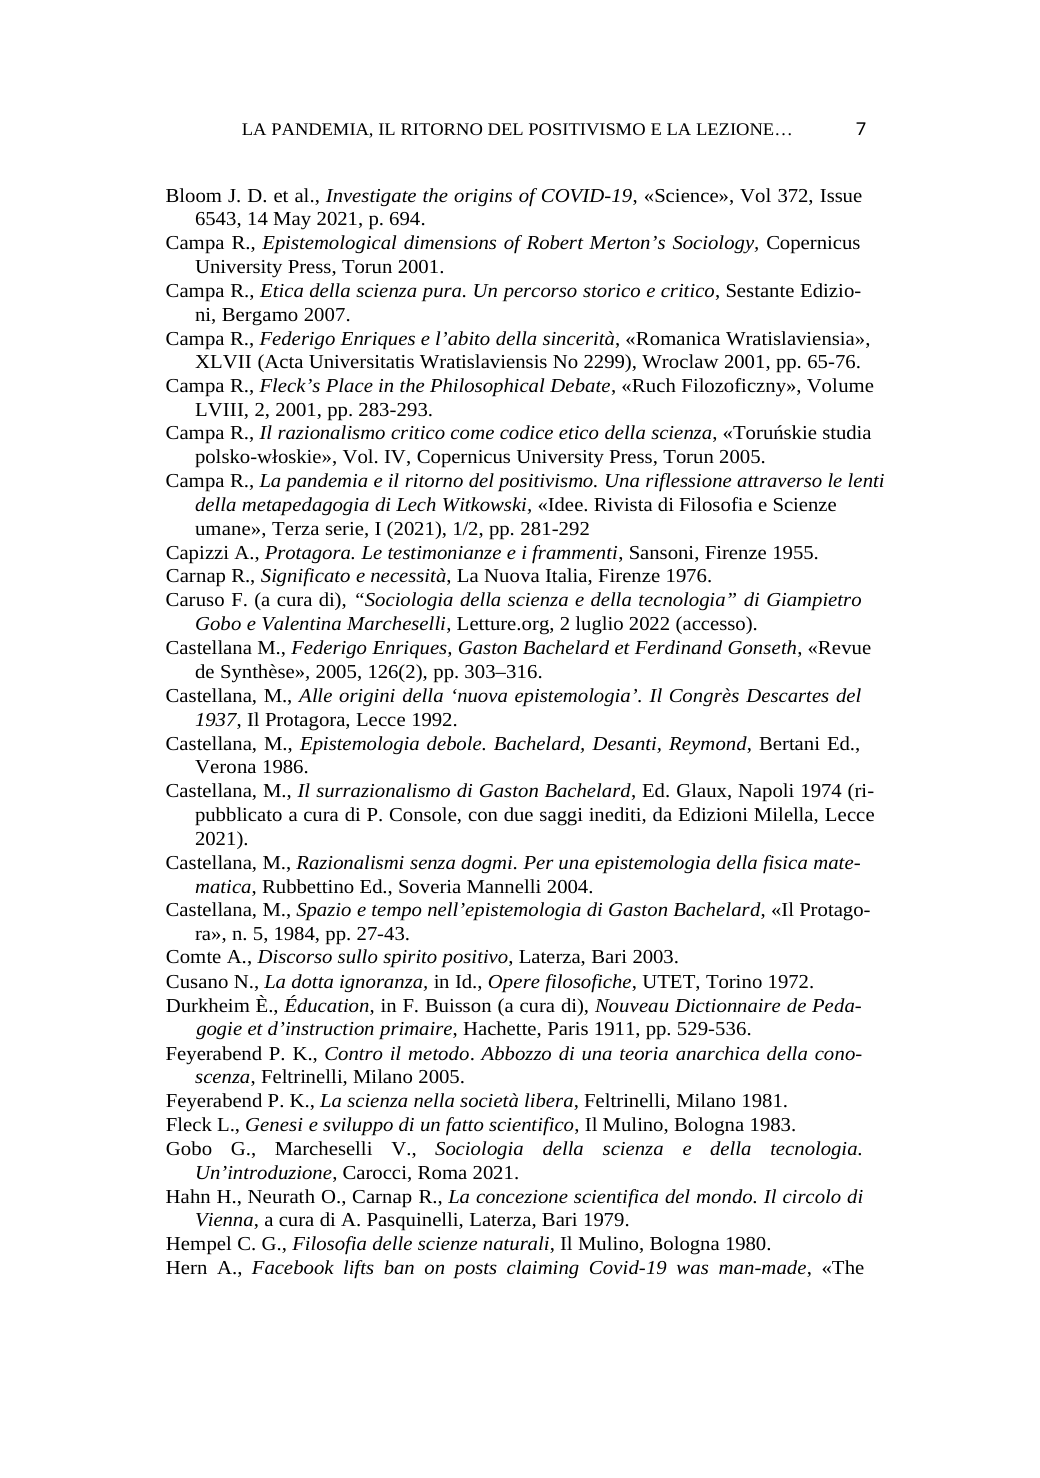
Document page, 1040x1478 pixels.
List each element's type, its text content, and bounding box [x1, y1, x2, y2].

text Hahn H., Neurath O., Carnap R., La concezione scientifica del mondo. Il circolo di Vienna, a cura di A. Pasquinelli, Laterza, Bari 1979. [165, 1185, 874, 1231]
text gogie et d’instruction primaire, Hachette, Paris 1911, pp. 529-536. [163, 1017, 784, 1040]
text Hern A., Facebook lifts ban on posts claiming Covid-19 was man-made, «The [166, 1256, 888, 1279]
text Un’introduzione, Carocci, Roma 2021. [195, 1161, 888, 1184]
text Campa R., Epistemological dimensions of Robert Merton’s Sociology, Copernicus University Press, Torun 2001. [165, 231, 874, 278]
text Campa R., Federigo Enriques e l’abito della sincerità, «Romanica Wratislaviensia», XLVII (Acta Universitatis Wratislaviensis No 2299), Wroclaw 2001, pp. 65-76. [165, 327, 872, 373]
text Feyerabend P. K., Contro il metodo. Abbozzo di una teoria anarchica della cono- scenza, Feltrinelli, Milano 2005. [165, 1041, 874, 1088]
text Gobo G., Marcheselli V., Sociologia della scienza e della tecnologia. [166, 1137, 888, 1160]
text Campa R., Il razionalismo critico come codice etico della scienza, «Toruńskie studia polsko-włoskie», Vol. IV, Copernicus University Press, Torun 2005. [165, 421, 874, 468]
text Comte A., Discorso sullo spirito positivo, Laterza, Bari 2003. [166, 946, 888, 968]
text Cusano N., La dotta ignoranza, in Id., Opere filosofiche, UTET, Torino 1972. Durkheim È., Éducation, in F. Buisson (a cura di), Nouveau Dictionnaire de Peda- [166, 970, 874, 1016]
text Capizzi A., Protagora. Le testimonianze e i frammenti, Sansoni, Firenze 1955. Carnap R., Significato e necessità, La Nuova Italia, Firenze 1976. [166, 541, 821, 587]
text Campa R., Fleck’s Place in the Philosophical Debate, «Ruch Filozoficzny», Volume LVIII, 2, 2001, pp. 283-293. [165, 374, 875, 420]
text Castellana M., Federigo Enriques, Gaston Bachelard et Ferdinand Gonseth, «Revue de Synthèse», 2005, 126(2), pp. 303–316. [165, 636, 874, 683]
text Caruso F. (a cura di), “Sociologia della scienza e della tecnologia” di Giampietro Gobo e Valentina Marcheselli, Letture.org, 2 luglio 2022 (accesso). [165, 588, 874, 635]
text Castellana, M., Razionalismi senza dogmi. Per una epistemologia della fisica mate- matica, Rubbettino Ed., Soveria Mannelli 2004. [165, 851, 874, 897]
text Castellana, M., Alle origini della ‘nuova epistemologia’. Il Congrès Descartes del 1937, Il Protagora, Lecce 1992. [165, 684, 874, 730]
text Campa R., La pandemia e il ritorno del positivismo. Una riflessione attraverso le lenti della metapedagogia di Lech Witkowski, «Idee. Rivista di Filosofia e Scienze umane», Terza serie, I (2021), 1/2, pp. 281-292 [165, 469, 887, 539]
text Campa R., Etica della scienza pura. Un percorso storico e critico, Sestante Edizio- ni, Bergamo 2007. [165, 279, 874, 326]
text Castellana, M., Il surrazionalismo di Gaston Bachelard, Ed. Glaux, Napoli 1974 (ri- pubblicato a cura di P. Console, con due saggi inediti, da Edizioni Milella, Lecce 2021). [165, 779, 874, 850]
text Castellana, M., Spazio e tempo nell’epistemologia di Gaston Bachelard, «Il Protago- ra», n. 5, 1984, pp. 27-43. [165, 898, 874, 945]
text LA PANDEMIA, IL RITORNO DEL POSITIVISMO E LA LEZIONE… [242, 119, 800, 139]
text Bloom J. D. et al., Investigate the origins of COVID-19, «Science», Vol 372, Issue 6543, 14 May 2021, p. 694. [165, 183, 874, 230]
text Hempel C. G., Filosofia delle scienze naturali, Il Mulino, Bologna 1980. [166, 1232, 888, 1255]
text Feyerabend P. K., La scienza nella società libera, Feltrinelli, Milano 1981. Fleck L., Genesi e sviluppo di un fatto scientifico, Il Mulino, Bologna 1983. [166, 1089, 798, 1136]
text Castellana, M., Epistemologia debole. Bachelard, Desanti, Reymond, Bertani Ed., Verona 1986. [165, 731, 874, 778]
text 73 [856, 119, 876, 141]
